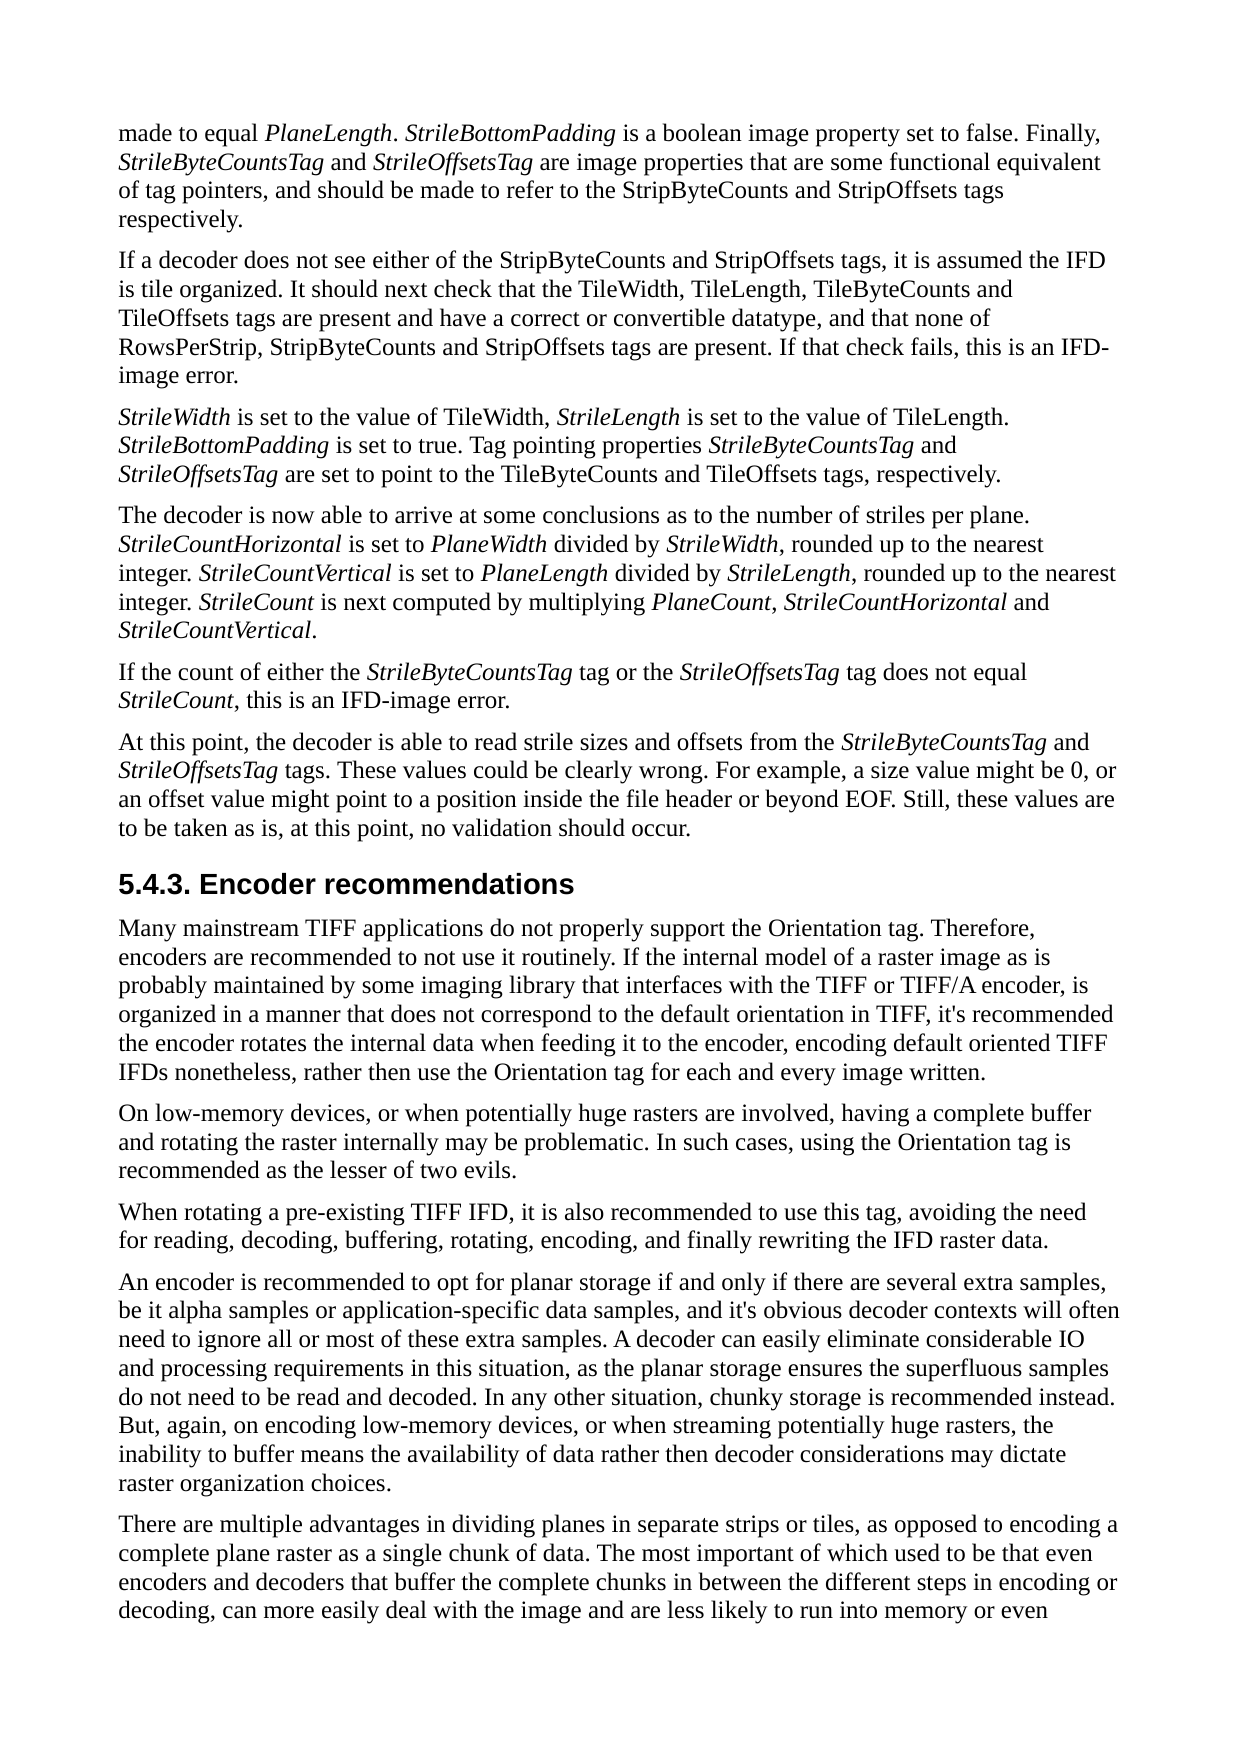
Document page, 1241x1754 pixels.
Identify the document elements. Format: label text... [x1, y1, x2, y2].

text made to equal PlaneLength. StrileBottomPadding is a boolean image property set to false. Finally, StrileByteCountsTag and StrileOffsetsTag are image properties that are some functional equivalent of tag pointers, and should be made to refer to the StripByteCounts and StripOffsets tags respectively. [118, 118, 1122, 233]
text If a decoder does not see either of the StripByteCounts and StripOffsets tags, it is assumed the IFD is tile organized. It should next check that the TileWidth, TileLength, TileByteCounts and TileOffsets tags are present and have a correct or convertible datatype, and that none of RowsPerStrip, StripByteCounts and StripOffsets tags are present. If that check fails, this is an IFD-image error. [118, 246, 1122, 389]
text StrileWidth is set to the value of TileWidth, StrileLength is set to the value of TileLength. StrileBottomPadding is set to true. Tag pointing properties StrileByteCountsTag and StrileOffsetsTag are set to point to the TileByteCounts and TileOffsets tags, respectively. [118, 402, 1122, 488]
text When rotating a pre-existing TIFF IFD, it is also recommended to use this tag, avoiding the need for reading, decoding, buffering, rotating, encoding, and finally rewriting the IFD raster data. [118, 1197, 1122, 1254]
text There are multiple advantages in dividing planes in separate strips or tiles, as opposed to encoding a complete plane raster as a single chunk of data. The most important of which used to be that even encoders and decoders that buffer the complete chunks in between the different steps in encoding or decoding, can more easily deal with the image and are less likely to run into memory or even [118, 1509, 1122, 1624]
text At this point, the decoder is able to read strile sizes and offsets from the StrileByteCountsTag and StrileOffsetsTag tags. These values could be clearly wrong. For example, a size value might be 0, or an offset value might point to a position inside the file header or beyond EOF. Still, these values are to be taken as is, at this point, no validation should occur. [118, 727, 1122, 842]
text If the count of either the StrileByteCountsTag tag or the StrileOffsetsTag tag does not equal StrileCount, this is an IFD-image error. [118, 657, 1122, 714]
subtitle 5.4.3. Encoder recommendations [118, 867, 1122, 900]
text An encoder is recommended to opt for planar storage if and only if there are several extra samples, be it alpha samples or application-specific data samples, and it's obvious decoder contexts will often need to ignore all or most of these extra samples. A decoder can easily eliminate considerable IO and processing requirements in this situation, as the planar storage ensures the superfluous samples do not need to be read and decoded. In any other situation, chunky storage is recommended instead. But, again, on encoding low-memory devices, or when streaming potentially huge rasters, the inability to buffer means the availability of data rather then decoder considerations may dictate raster organization choices. [118, 1267, 1122, 1497]
text On low-memory devices, or when potentially huge rasters are involved, having a complete buffer and rotating the raster internally may be problematic. In such cases, using the Orientation tag is recommended as the lesser of two evils. [118, 1098, 1122, 1184]
text The decoder is now able to arrive at some conclusions as to the number of striles per plane. StrileCountHorizontal is set to PlaneWidth divided by StrileWidth, rounded up to the nearest integer. StrileCountVertical is set to PlaneLength divided by StrileLength, rounded up to the nearest integer. StrileCount is next computed by multiplying PlaneCount, StrileCountHorizontal and StrileCountVertical. [118, 501, 1122, 644]
text Many mainstream TIFF applications do not properly support the Orientation tag. Therefore, encoders are recommended to not use it routinely. If the internal model of a raster image as is probably maintained by some imaging library that interfaces with the TIFF or TIFF/A encoder, is organized in a manner that does not correspond to the default orientation in TIFF, it's recommended the encoder rotates the internal data when feeding it to the encoder, encoding default oriented TIFF IFDs nonetheless, rather then use the Orientation tag for each and every image written. [118, 913, 1122, 1085]
